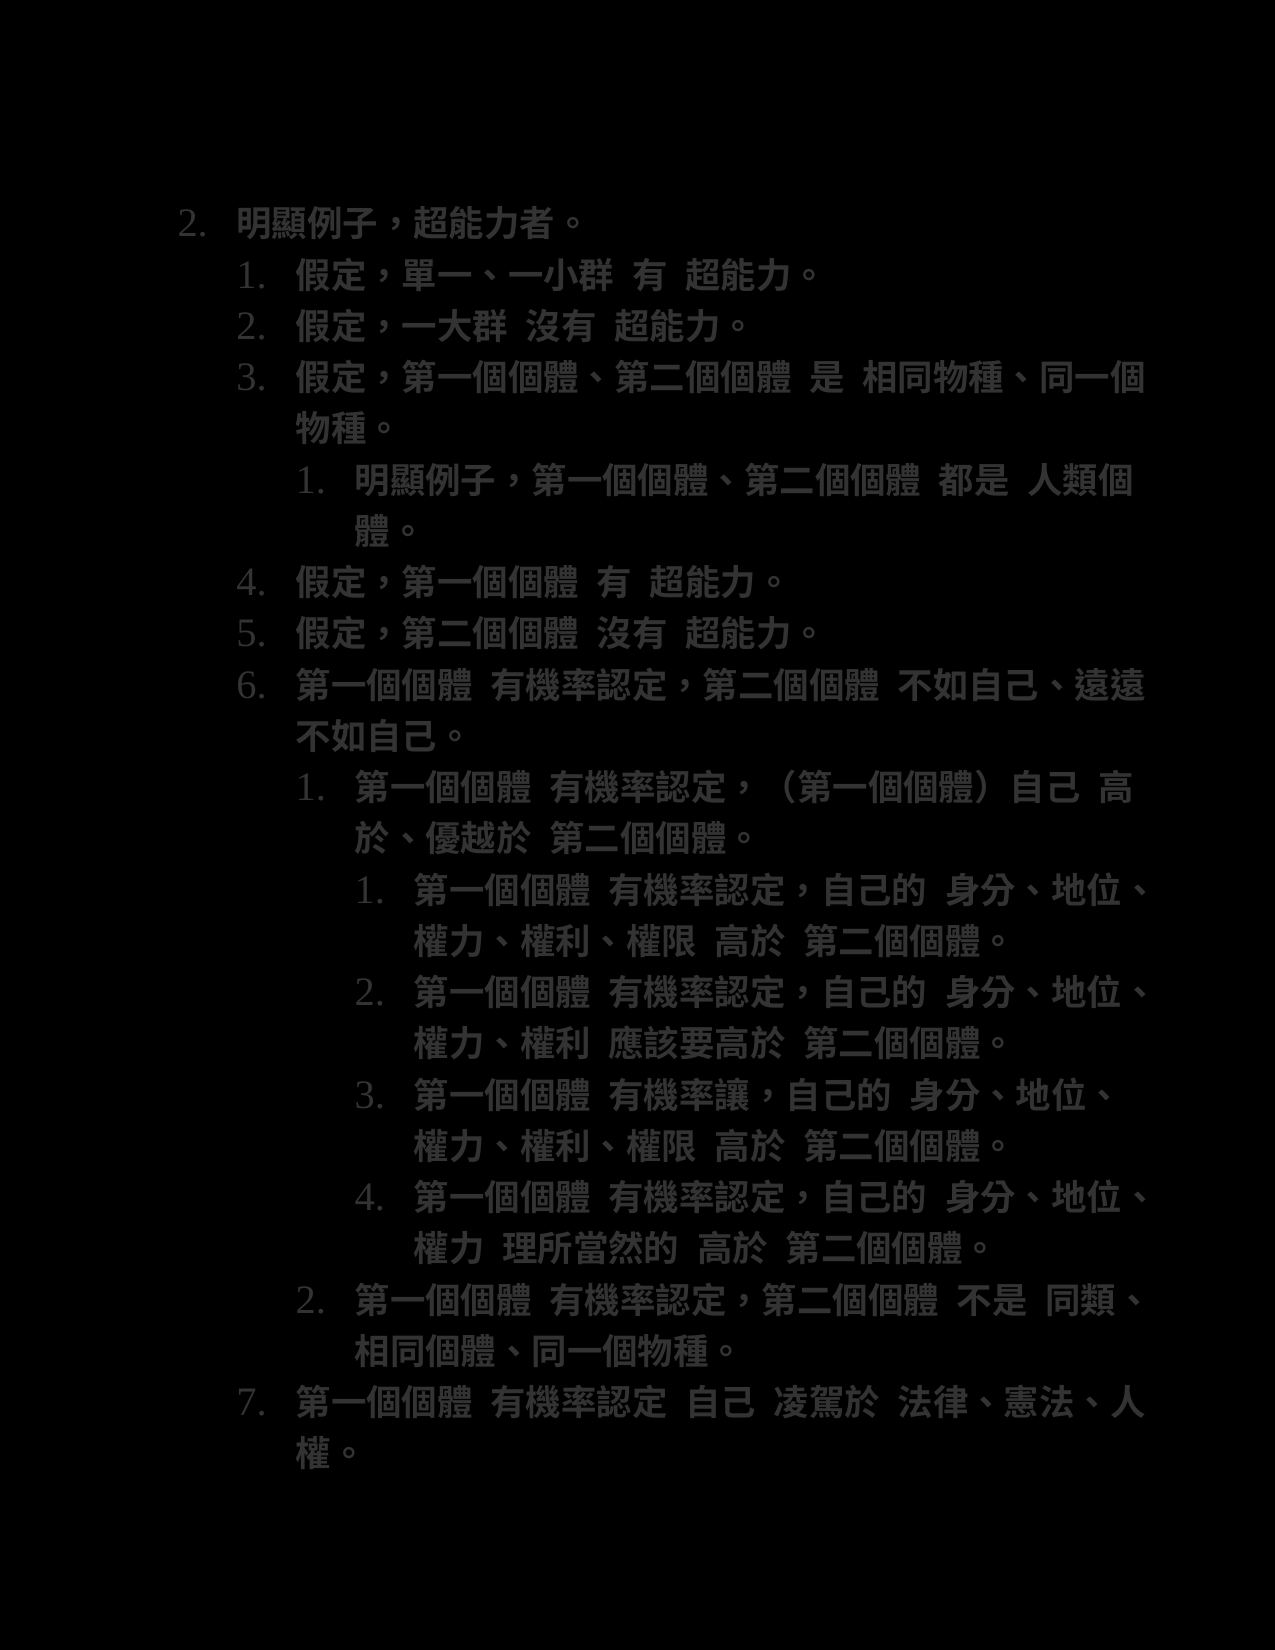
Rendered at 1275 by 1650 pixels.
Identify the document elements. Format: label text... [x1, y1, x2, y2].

list 假定，第二個個體 沒有 超能力。 [236, 606, 1157, 657]
list 第一個個體 有機率認定，第二個個體 不是 同類、相同個體、同一個物種。 [295, 1272, 1157, 1374]
list 第一個個體 有機率認定，（第一個個體）自己 高於、優越於 第二個個體。 [295, 759, 1157, 862]
list 第一個個體 有機率認定，第二個個體 不如自己、遠遠不如自己。 [236, 657, 1157, 759]
list 假定，第一個個體 有 超能力。 [236, 554, 1157, 606]
list 假定，一大群 沒有 超能力。 [236, 298, 1157, 349]
list 第一個個體 有機率讓，自己的 身分、地位、權力、權利、權限 高於 第二個個體。 [354, 1067, 1157, 1169]
list 明顯例子，第一個個體、第二個個體 都是 人類個體。 [295, 452, 1157, 554]
list 第一個個體 有機率認定，自己的 身分、地位、權力、權利 應該要高於 第二個個體。 [354, 964, 1157, 1067]
list 第一個個體 有機率認定，自己的 身分、地位、權力 理所當然的 高於 第二個個體。 [354, 1169, 1157, 1272]
list 假定，單一、一小群 有 超能力。 [236, 247, 1157, 298]
list 第一個個體 有機率認定 自己 凌駕於 法律、憲法、人權。 [236, 1374, 1157, 1477]
list 假定，第一個個體、第二個個體 是 相同物種、同一個物種。 [236, 349, 1157, 452]
list 第一個個體 有機率認定，自己的 身分、地位、權力、權利、權限 高於 第二個個體。 [354, 862, 1157, 964]
list 明顯例子，超能力者。 [177, 196, 1157, 247]
